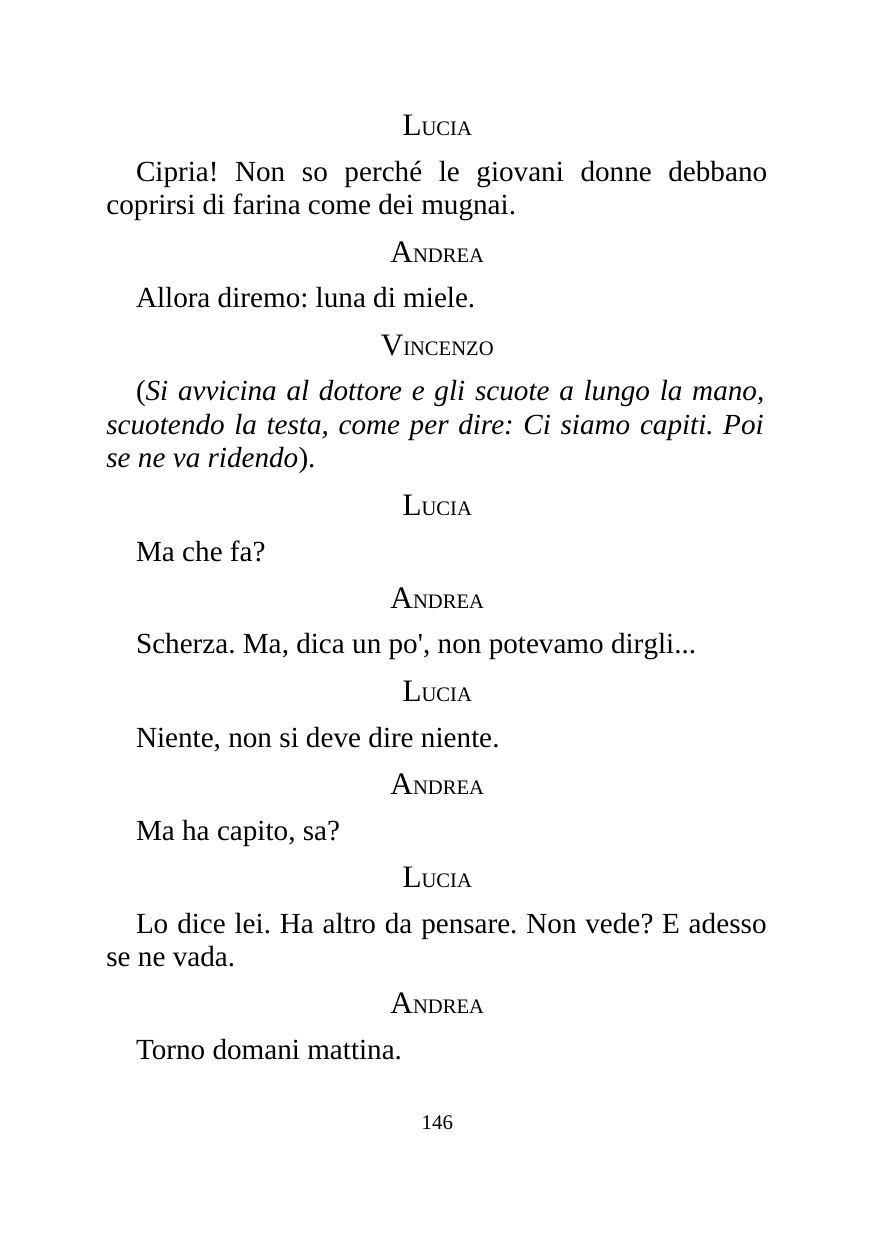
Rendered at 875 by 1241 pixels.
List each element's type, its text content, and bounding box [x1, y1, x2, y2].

text Andrea [106, 765, 768, 801]
text Andrea [106, 579, 768, 615]
text Andrea [106, 984, 768, 1021]
text Scherza. Ma, dica un po', non potevamo dirgli... [106, 627, 768, 660]
text Lo dice lei. Ha altro da pensare. Non vede? E adesso se ne vada. [106, 906, 768, 973]
text Cipria! Non so perché le giovani donne debbano coprirsi di farina come dei mugnai. [106, 154, 768, 221]
text Andrea [106, 233, 768, 269]
text Vincenzo [106, 326, 768, 362]
text Allora diremo: luna di miele. [106, 281, 768, 314]
text Torno domani mattina. [106, 1032, 768, 1066]
text (Si avvicina al dottore e gli scuote a lungo la mano, scuotendo la testa, come per dire: Ci siamo capiti. Poi se ne va ridendo). [106, 373, 768, 474]
text Lucia [106, 858, 768, 894]
text Lucia [106, 486, 768, 522]
text Ma che fa? [106, 534, 768, 567]
text Ma ha capito, sa? [106, 813, 768, 846]
text Lucia [106, 106, 768, 142]
text Niente, non si deve dire niente. [106, 720, 768, 753]
text Lucia [106, 672, 768, 708]
